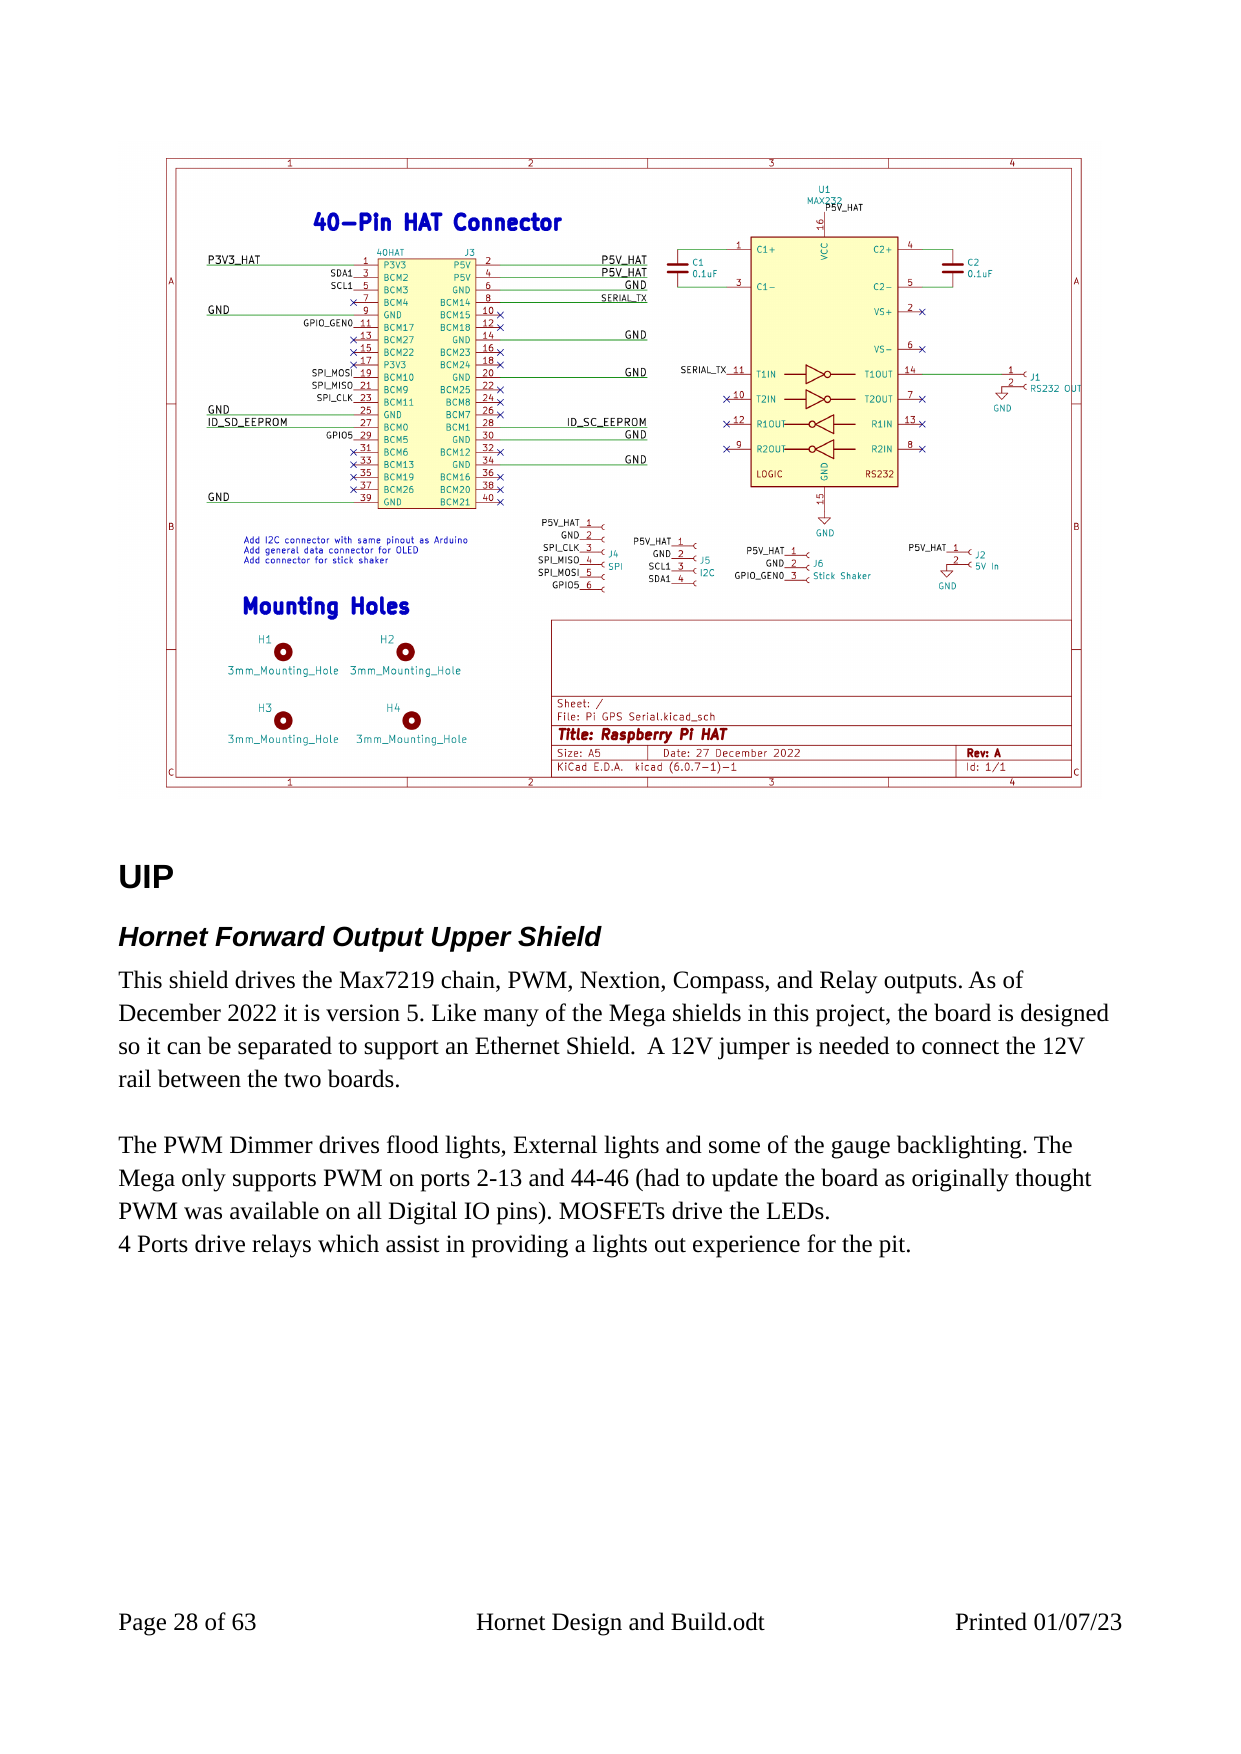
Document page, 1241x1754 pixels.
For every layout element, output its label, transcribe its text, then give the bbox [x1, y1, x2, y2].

picture [118, 141, 1103, 799]
text 4 Ports drive relays which assist in providing a lights out experience for the pit. [118, 1229, 1122, 1258]
subtitle Hornet Forward Output Upper Shield [118, 920, 1122, 952]
text This shield drives the Max7219 chain, PWM, Nextion, Compass, and Relay outputs. As of December 2022 it is version 5. Like many of the Mega shields in this project, the board is designed so it can be separated to support an Ethernet Shield. A 12V jumper is needed to connect the 12V rail between the two boards. [118, 965, 1122, 1093]
text The PWM Dimmer drives flood lights, External lights and some of the gauge backlighting. The Mega only supports PWM on ports 2-13 and 44-46 (had to update the board as originally thought PWM was available on all Digital IO pins). MOSFETs drive the LEDs. [118, 1130, 1122, 1225]
subtitle UIP [118, 857, 1122, 895]
